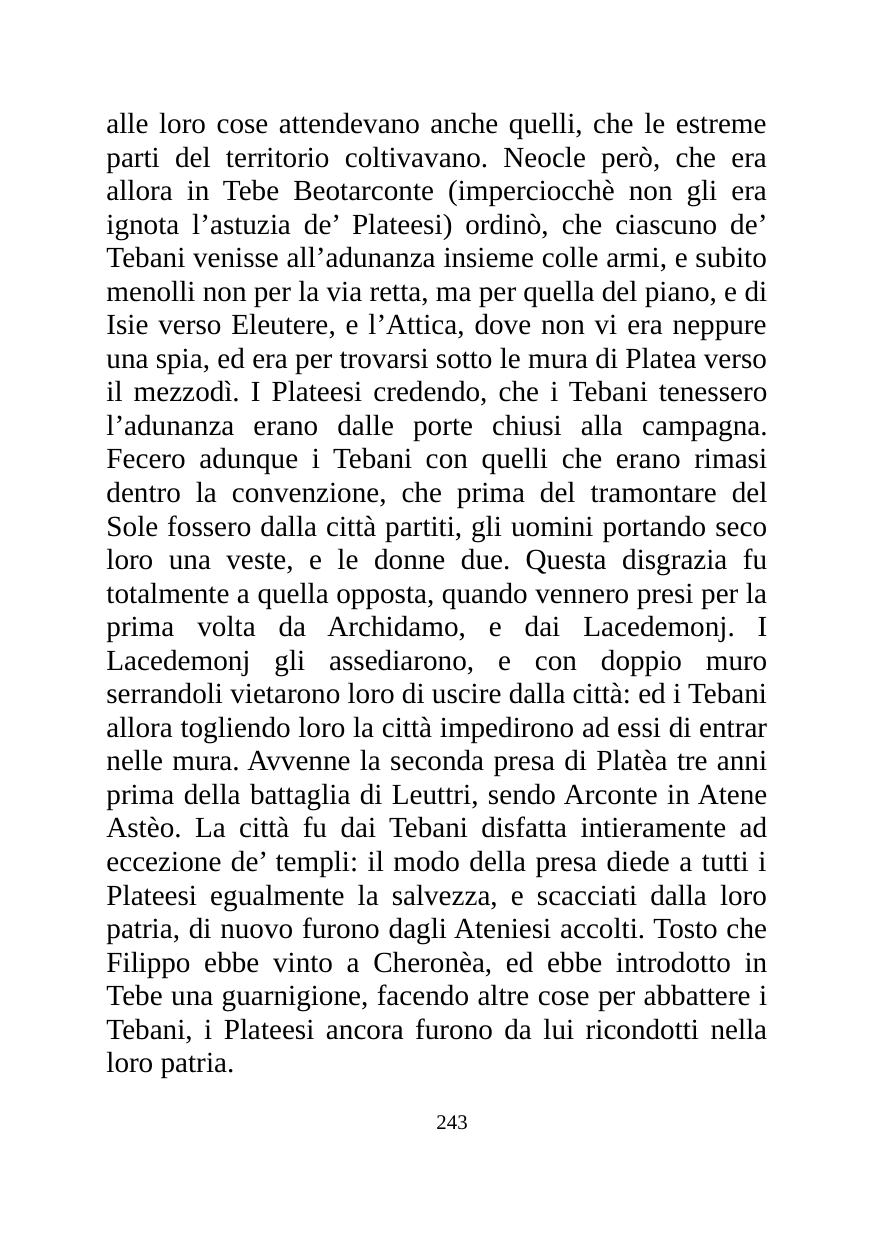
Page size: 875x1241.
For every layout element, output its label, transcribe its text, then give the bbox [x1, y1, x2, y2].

text alle loro cose attendevano anche quelli, che le estreme parti del territorio coltivavano. Neocle però, che era allora in Tebe Beotarconte (imperciocchè non gli era ignota l’astuzia de’ Plateesi) ordinò, che ciascuno de’ Tebani venisse all’adunanza insieme colle armi, e subito menolli non per la via retta, ma per quella del piano, e di Isie verso Eleutere, e l’Attica, dove non vi era neppure una spia, ed era per trovarsi sotto le mura di Platea verso il mezzodì. I Plateesi credendo, che i Tebani tenessero l’adunanza erano dalle porte chiusi alla campagna. Fecero adunque i Tebani con quelli che erano rimasi dentro la convenzione, che prima del tramontare del Sole fossero dalla città partiti, gli uomini portando seco loro una veste, e le donne due. Questa disgrazia fu totalmente a quella opposta, quando vennero presi per la prima volta da Archidamo, e dai Lacedemonj. I Lacedemonj gli assediarono, e con doppio muro serrandoli vietarono loro di uscire dalla città: ed i Tebani allora togliendo loro la città impedirono ad essi di entrar nelle mura. Avvenne la seconda presa di Platèa tre anni prima della battaglia di Leuttri, sendo Arconte in Atene Astèo. La città fu dai Tebani disfatta intieramente ad eccezione de’ templi: il modo della presa diede a tutti i Plateesi egualmente la salvezza, e scacciati dalla loro patria, di nuovo furono dagli Ateniesi accolti. Tosto che Filippo ebbe vinto a Cheronèa, ed ebbe introdotto in Tebe una guarnigione, facendo altre cose per abbattere i Tebani, i Plateesi ancora furono da lui ricondotti nella loro patria. [106, 106, 768, 1079]
